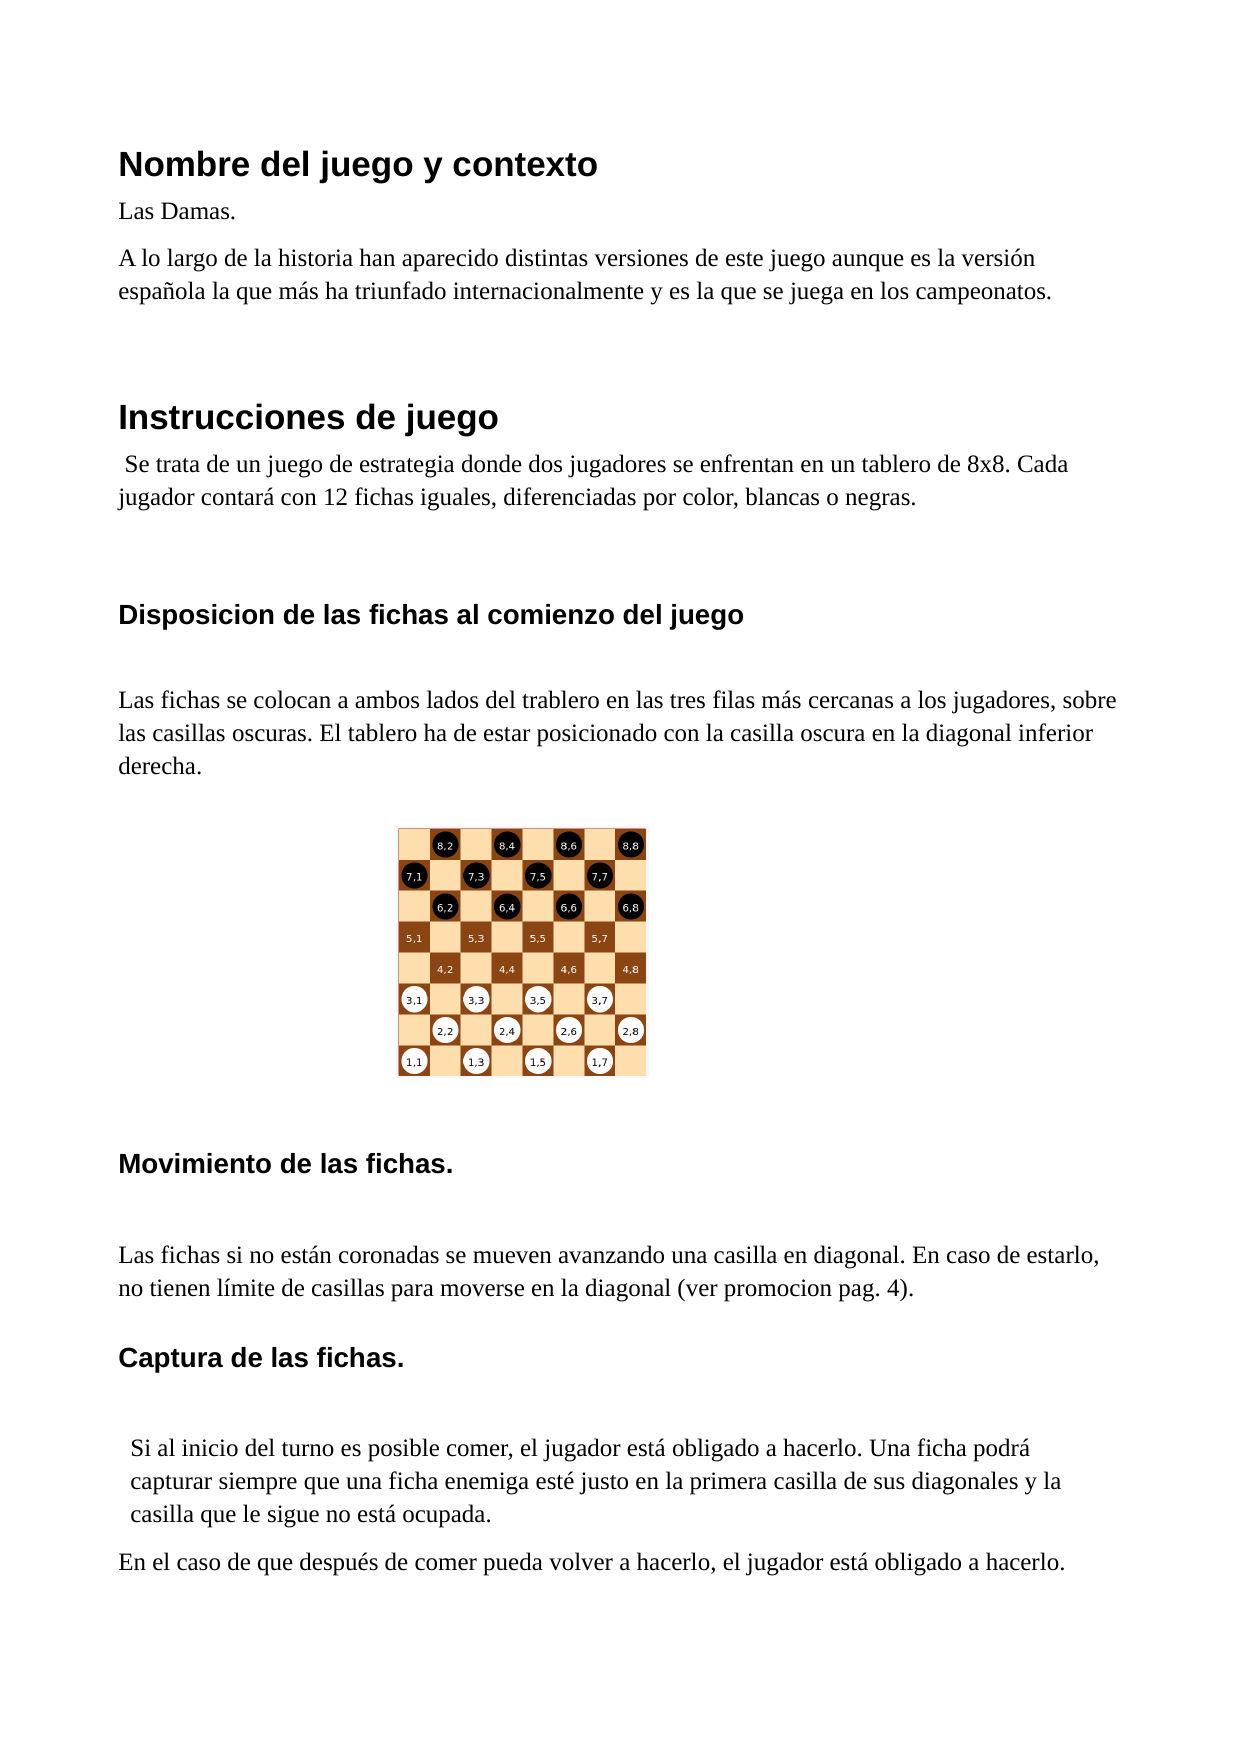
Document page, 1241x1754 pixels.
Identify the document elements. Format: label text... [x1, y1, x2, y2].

text Se trata de un juego de estrategia donde dos jugadores se enfrentan en un tablero de 8x8. Cada jugador contará con 12 fichas iguales, diferenciadas por color, blancas o negras. [118, 449, 1122, 511]
subtitle Disposicion de las fichas al comienzo del juego [118, 598, 1122, 630]
picture [395, 826, 650, 1078]
subtitle Nombre del juego y contexto [118, 143, 1122, 183]
subtitle Movimiento de las fichas. [118, 1148, 1122, 1180]
text En el caso de que después de comer pueda volver a hacerlo, el jugador está obligado a hacerlo. [118, 1547, 1122, 1576]
text Las fichas se colocan a ambos lados del trablero en las tres filas más cercanas a los jugadores, sobre las casillas oscuras. El tablero ha de estar posicionado con la casilla oscura en la diagonal inferior derecha. [118, 685, 1122, 780]
subtitle Captura de las fichas. [118, 1341, 1122, 1373]
text Las Damas. [118, 196, 1122, 224]
text Las fichas si no están coronadas se mueven avanzando una casilla en diagonal. En caso de estarlo, no tienen límite de casillas para moverse en la diagonal (ver promocion pag. 4). [118, 1240, 1122, 1302]
text Si al inicio del turno es posible comer, el jugador está obligado a hacerlo. Una ficha podrá capturar siempre que una ficha enemiga esté justo en la primera casilla de sus diagonales y la casilla que le sigue no está ocupada. [130, 1433, 1099, 1528]
text A lo largo de la historia han aparecido distintas versiones de este juego aunque es la versión española la que más ha triunfado internacionalmente y es la que se juega en los campeonatos. [118, 243, 1122, 305]
subtitle Instrucciones de juego [118, 397, 1122, 437]
